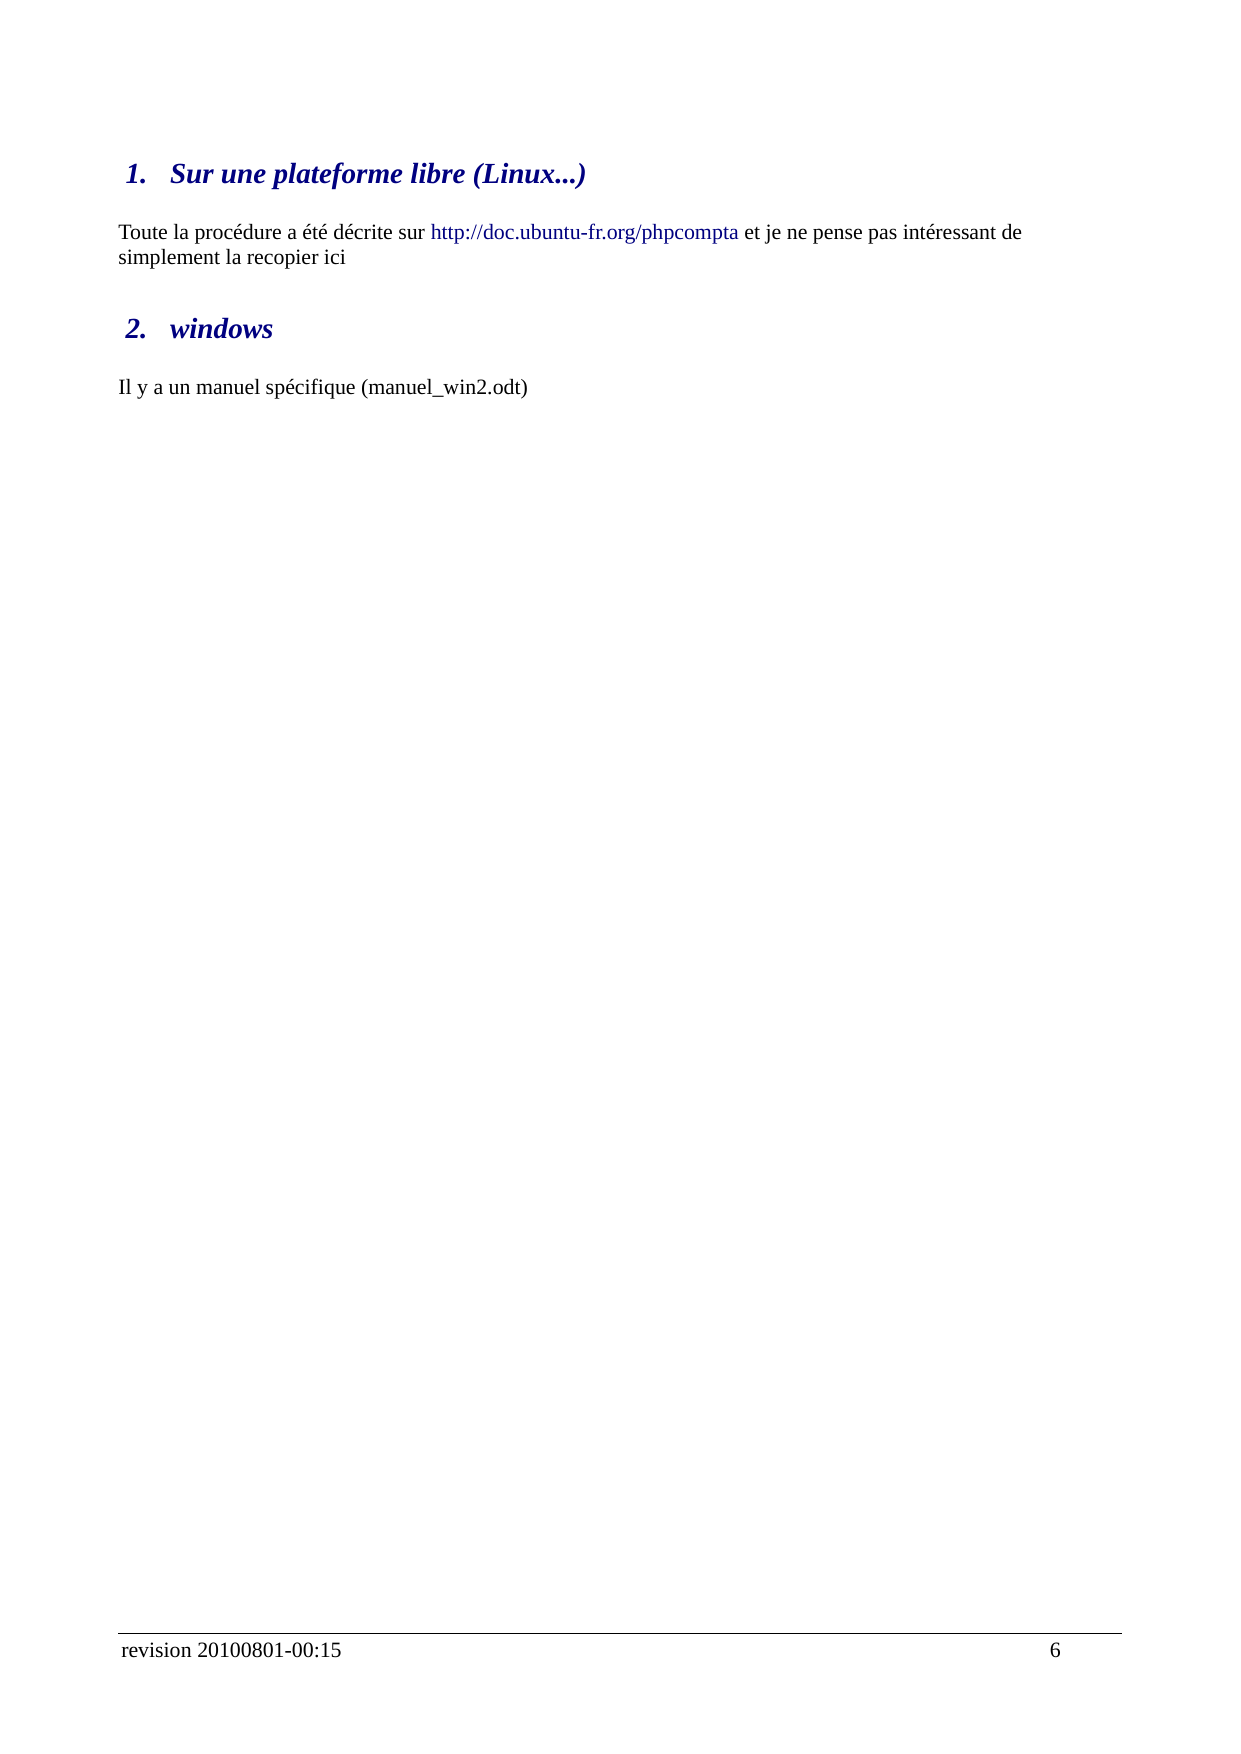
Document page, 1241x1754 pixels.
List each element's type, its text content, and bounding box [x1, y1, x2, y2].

text Toute la procédure a été décrite sur http://doc.ubuntu-fr.org/phpcompta et je ne pense pas intéressant de simplement la recopier ici [118, 219, 1122, 269]
text Il y a un manuel spécifique (manuel_win2.odt) [118, 374, 1122, 399]
subtitle windows [118, 311, 1122, 345]
subtitle Sur une plateforme libre (Linux...) [118, 156, 1122, 189]
